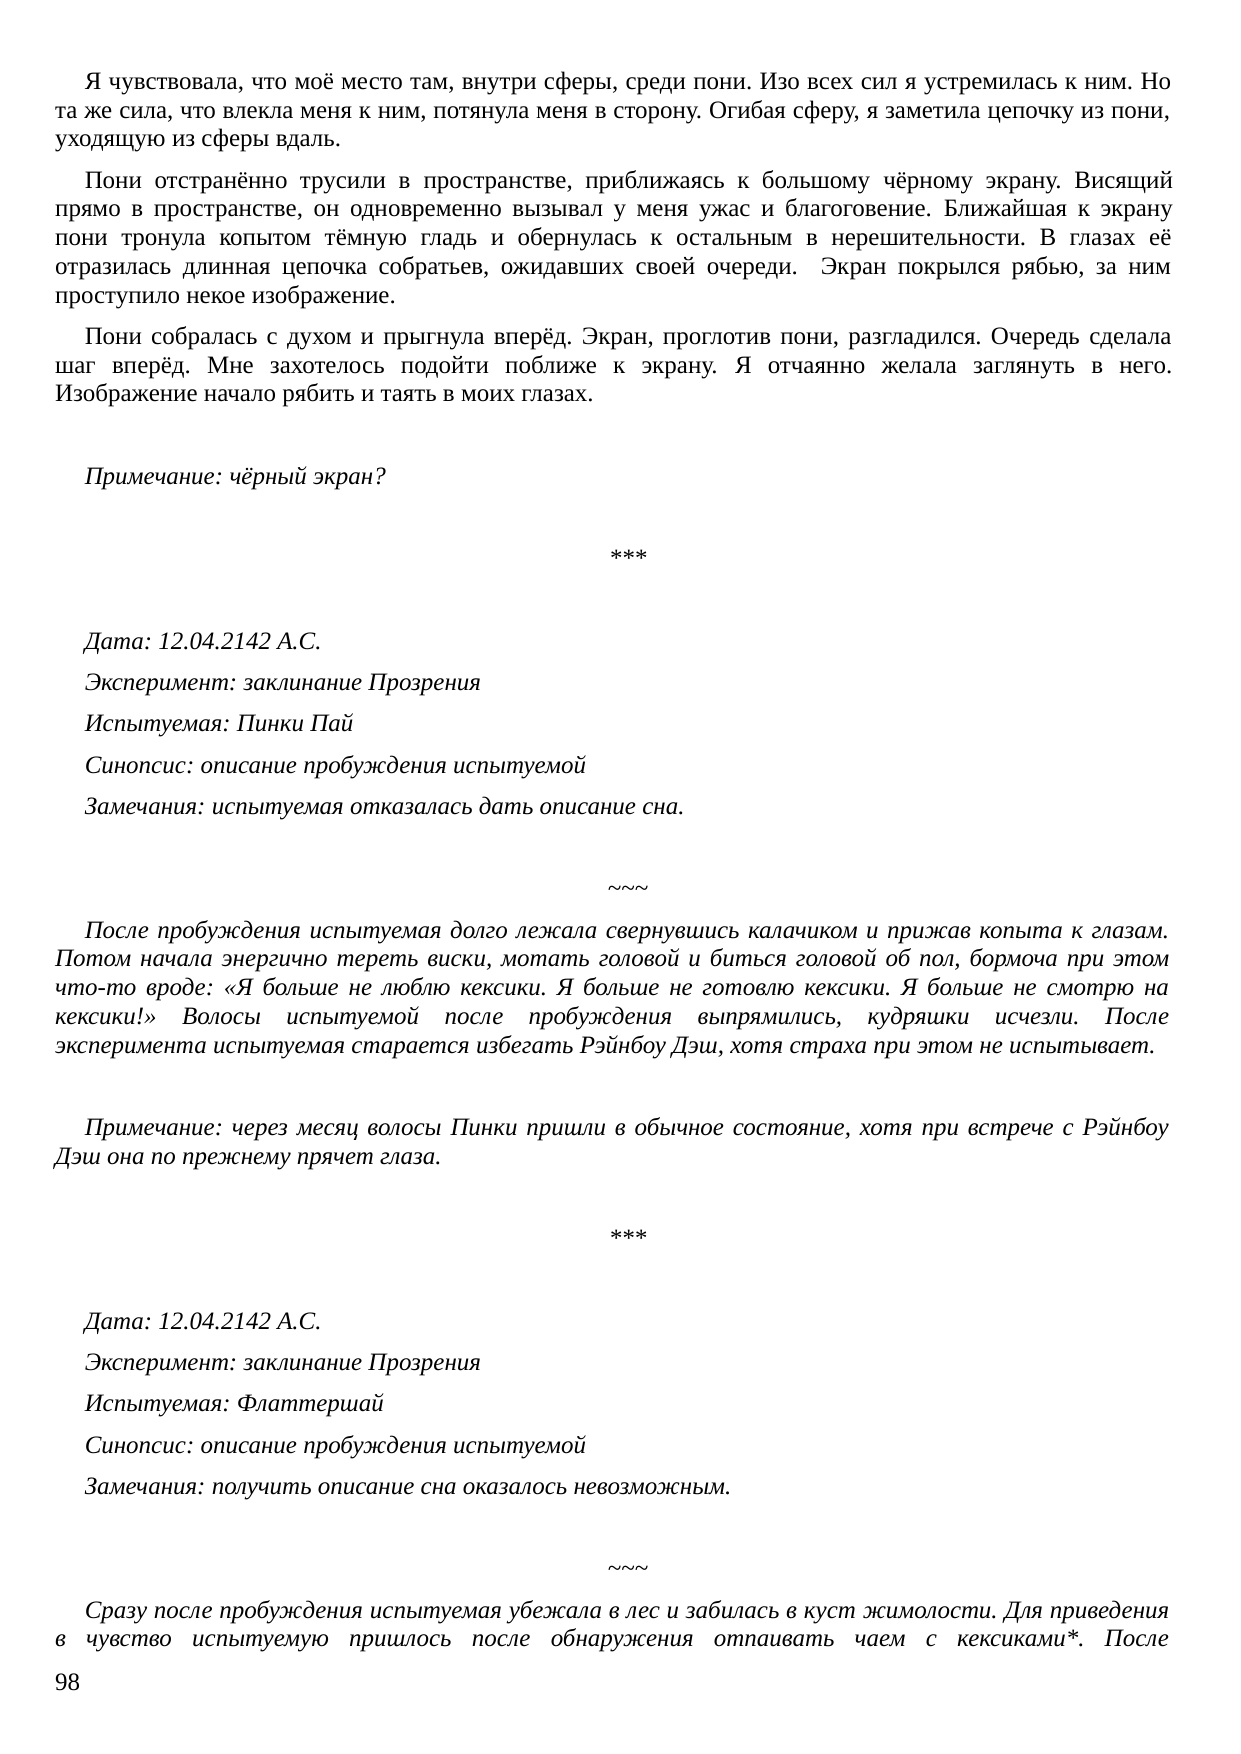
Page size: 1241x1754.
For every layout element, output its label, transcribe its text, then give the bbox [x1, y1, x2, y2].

text Я чувствовала, что моё место там, внутри сферы, среди пони. Изо всех сил я устремилась к ним. Но та же сила, что влекла меня к ним, потянула меня в сторону. Огибая сферу, я заметила цепочку из пони, уходящую из сферы вдаль. [55, 66, 1173, 152]
text ~~~ [55, 873, 1173, 902]
text После пробуждения испытуемая долго лежала свернувшись калачиком и прижав копыта к глазам. Потом начала энергично тереть виски, мотать головой и биться головой об пол, бормоча при этом что-то вроде: «Я больше не люблю кексики. Я больше не готовлю кексики. Я больше не смотрю на кексики!» Волосы испытуемой после пробуждения выпрямились, кудряшки исчезли. После эксперимента испытуемая старается избегать Рэйнбоу Дэш, хотя страха при этом не испытывает. [55, 915, 1173, 1058]
text Примечание: чёрный экран? [55, 461, 1173, 490]
text Примечание: через месяц волосы Пинки пришли в обычное состояние, хотя при встрече с Рэйнбоу Дэш она по прежнему прячет глаза. [55, 1112, 1173, 1170]
text Эксперимент: заклинание Прозрения [55, 667, 1173, 696]
text Испытуемая: Пинки Пай [55, 708, 1173, 737]
text Испытуемая: Флаттершай [55, 1388, 1173, 1417]
text *** [55, 543, 1173, 572]
text Сразу после пробуждения испытуемая убежала в лес и забилась в куст жимолости. Для приведения в чувство испытуемую пришлось после обнаружения отпаивать чаем с кексиками*. После [55, 1595, 1173, 1652]
text ~~~ [55, 1553, 1173, 1582]
text Пони отстранённо трусили в пространстве, приближаясь к большому чёрному экрану. Висящий прямо в пространстве, он одновременно вызывал у меня ужас и благоговение. Ближайшая к экрану пони тронула копытом тёмную гладь и обернулась к остальным в нерешительности. В глазах её отразилась длинная цепочка собратьев, ожидавших своей очереди. Экран покрылся рябью, за ним проступило некое изображение. [55, 165, 1173, 308]
text *** [55, 1223, 1173, 1252]
text Пони собралась с духом и прыгнула вперёд. Экран, проглотив пони, разгладился. Очередь сделала шаг вперёд. Мне захотелось подойти поближе к экрану. Я отчаянно желала заглянуть в него. Изображение начало рябить и таять в моих глазах. [55, 321, 1173, 407]
text Эксперимент: заклинание Прозрения [55, 1347, 1173, 1376]
text Замечания: получить описание сна оказалось невозможным. [55, 1471, 1173, 1500]
text Дата: 12.04.2142 А.С. [55, 626, 1173, 655]
text Синопсис: описание пробуждения испытуемой [55, 1430, 1173, 1458]
text Замечания: испытуемая отказалась дать описание сна. [55, 791, 1173, 820]
text Дата: 12.04.2142 А.С. [55, 1306, 1173, 1335]
text Синопсис: описание пробуждения испытуемой [55, 750, 1173, 778]
